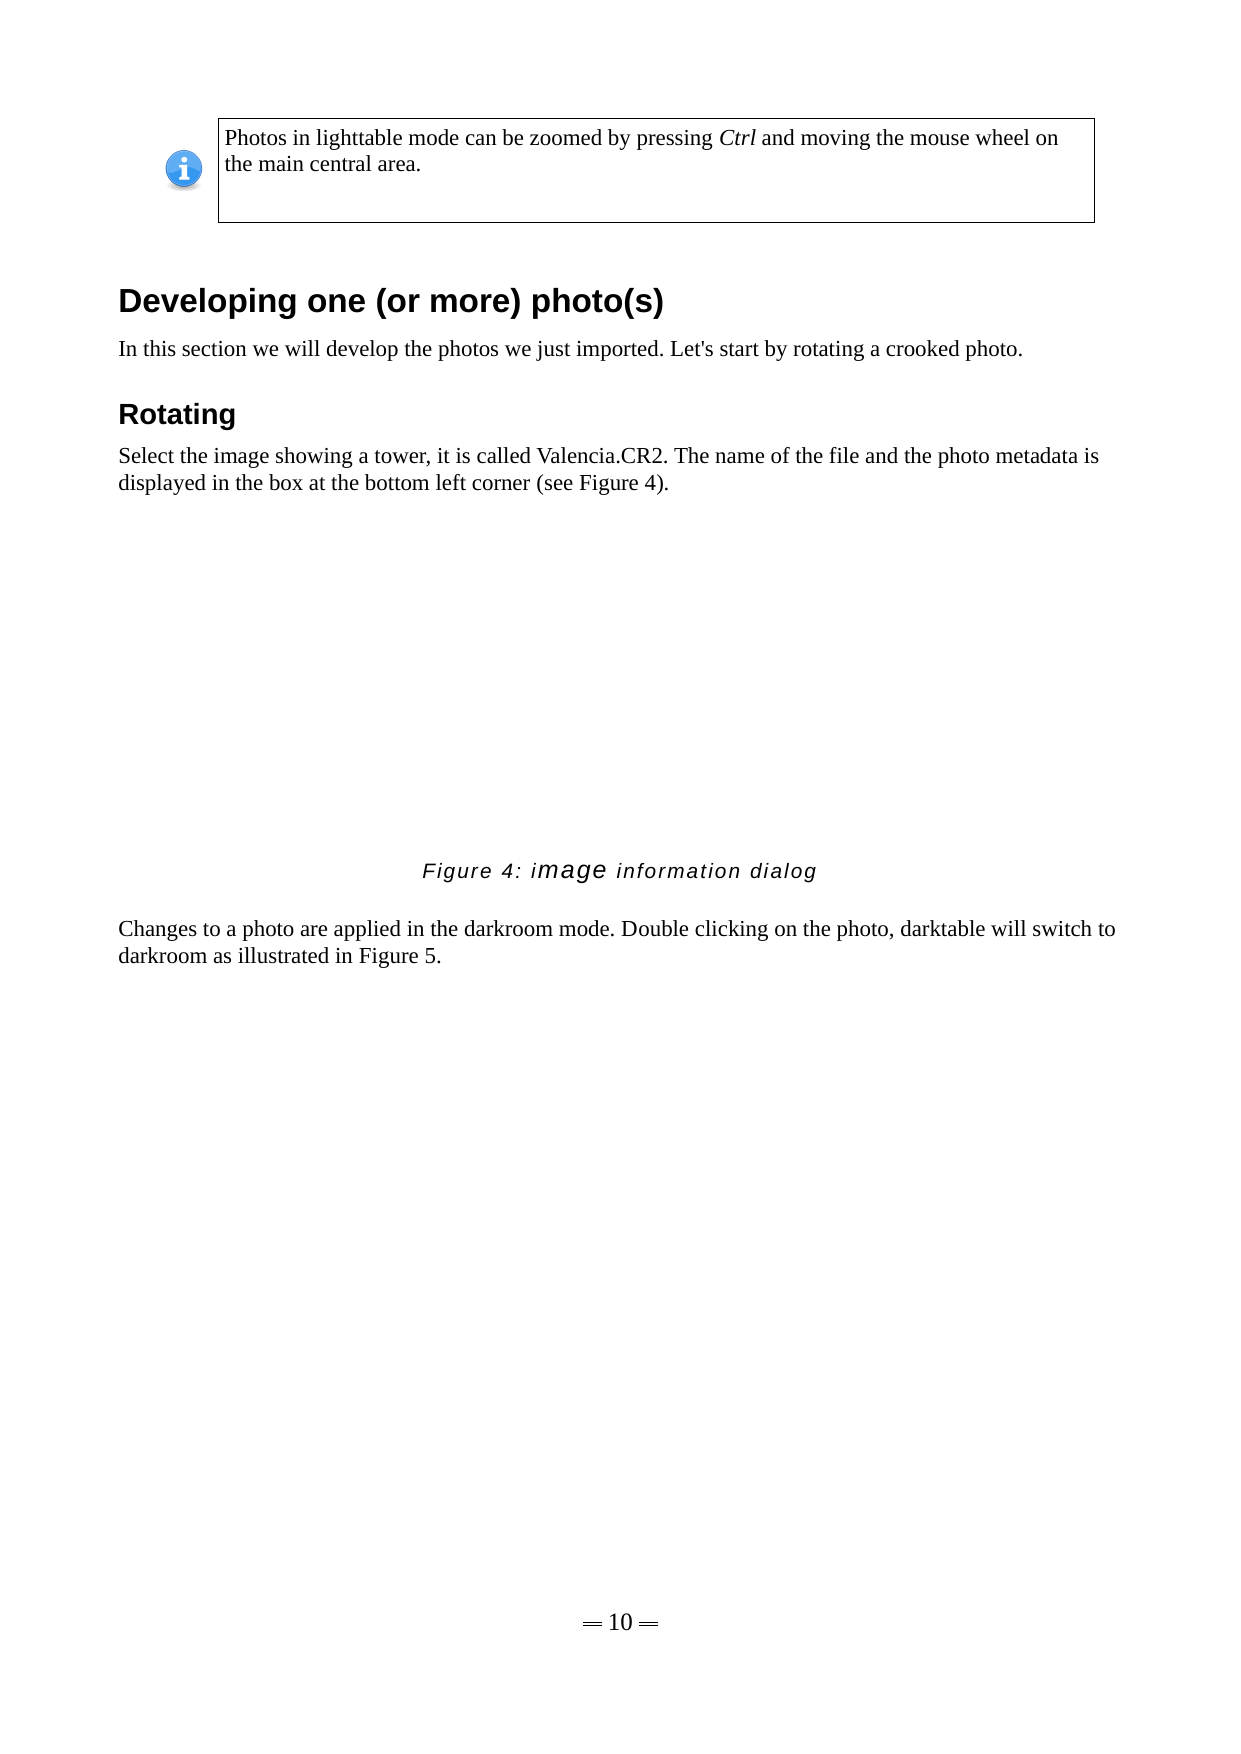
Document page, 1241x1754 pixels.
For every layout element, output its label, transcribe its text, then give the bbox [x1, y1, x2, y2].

table_header [149, 118, 218, 222]
subtitle Rotating [118, 397, 1122, 431]
table_header Photos in lighttable mode can be zoomed by pressing Ctrl and moving the mouse wheel on the main central area. [219, 119, 1094, 222]
text Figure 4: image information dialog [359, 533, 881, 884]
text Select the image showing a tower, it is called Valencia.CR2. The name of the file and the photo metadata is displayed in the box at the bottom left corner (see Figure 4). [118, 442, 1122, 495]
subtitle Developing one (or more) photo(s) [118, 281, 1122, 320]
text Changes to a photo are applied in the darkroom mode. Double clicking on the photo, darktable will switch to darkroom as illustrated in Figure 5. [118, 508, 1122, 968]
text In this section we will develop the photos we just imported. Let's start by rotating a crooked photo. [118, 334, 1122, 361]
picture [163, 150, 204, 191]
text [359, 522, 881, 533]
